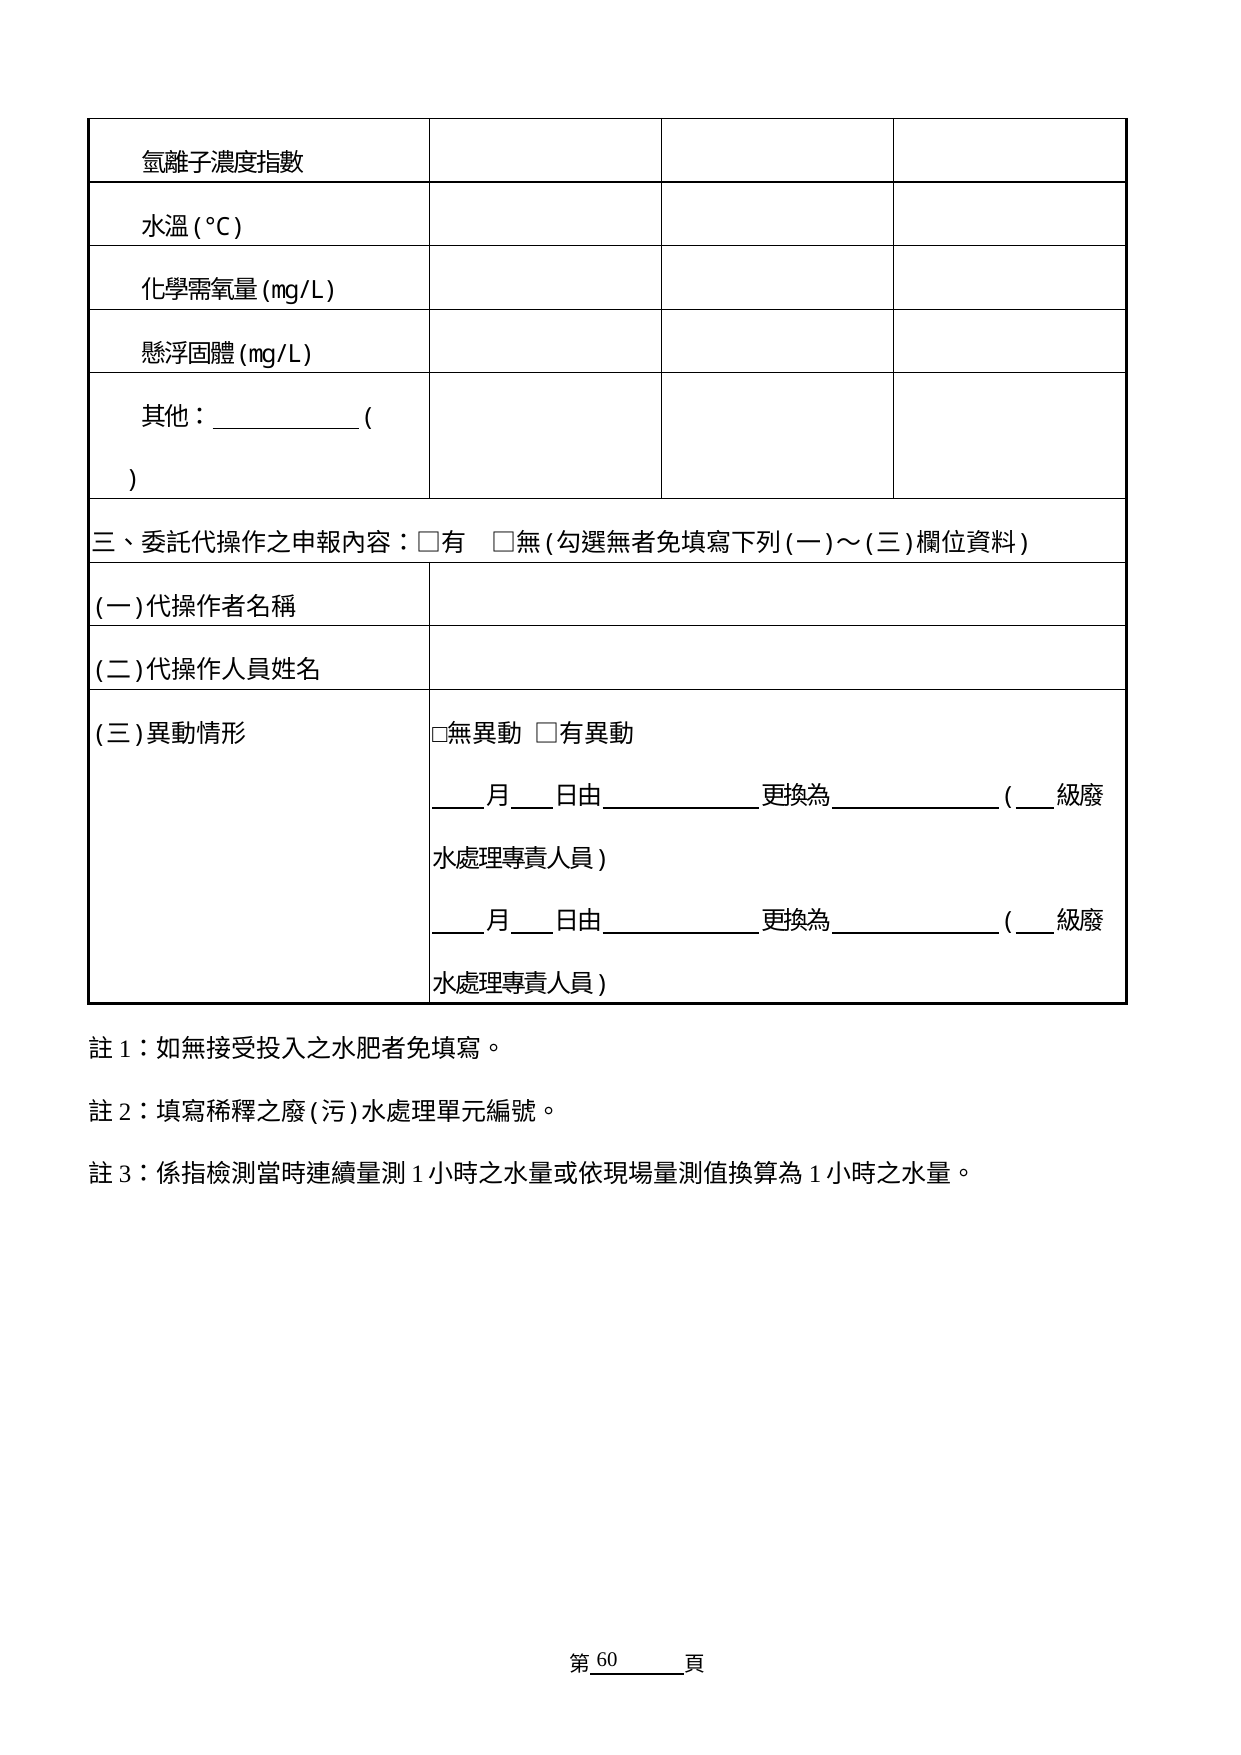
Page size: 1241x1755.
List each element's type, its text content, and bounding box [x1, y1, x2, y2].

table_cell 水溫(℃) [90, 183, 429, 245]
table_cell [662, 183, 893, 245]
table_cell [430, 246, 661, 308]
table_cell [662, 246, 893, 308]
table_cell (三)異動情形 [90, 690, 429, 1002]
table_cell [894, 373, 1125, 498]
text 註2：填寫稀釋之廢(污)水處理單元編號。 [89, 1068, 1097, 1130]
table_cell [430, 373, 661, 498]
table_cell [430, 119, 661, 181]
table_cell [430, 183, 661, 245]
table_cell [430, 310, 661, 372]
table_cell (一)代操作者名稱 [90, 563, 429, 625]
table_cell □無異動 □有異動 月 日由 更換為 ( 級廢水處理專責人員) 月 日由 更換為 ( 級廢水處理專責人員) [430, 690, 1125, 1002]
table_cell [662, 310, 893, 372]
text 註3：係指檢測當時連續量測1小時之水量或依現場量測值換算為1小時之水量。 [89, 1130, 1097, 1193]
table_cell [662, 373, 893, 498]
text 註1：如無接受投入之水肥者免填寫。 [89, 1005, 1097, 1068]
table_cell [894, 183, 1125, 245]
table_cell [662, 119, 893, 181]
table_cell 氫離子濃度指數 [90, 119, 429, 181]
table_cell [894, 246, 1125, 308]
table_cell 三、委託代操作之申報內容：□有 □無(勾選無者免填寫下列(一)～(三)欄位資料) [90, 499, 1125, 562]
table_cell [430, 563, 1125, 625]
table_cell 化學需氧量(mg/L) [90, 246, 429, 308]
table_cell [894, 119, 1125, 181]
table_cell [894, 310, 1125, 372]
table_cell (二)代操作人員姓名 [90, 626, 429, 689]
table_cell 懸浮固體(mg/L) [90, 310, 429, 372]
table_cell [430, 626, 1125, 689]
table_cell 其他： ( ) [90, 373, 429, 498]
